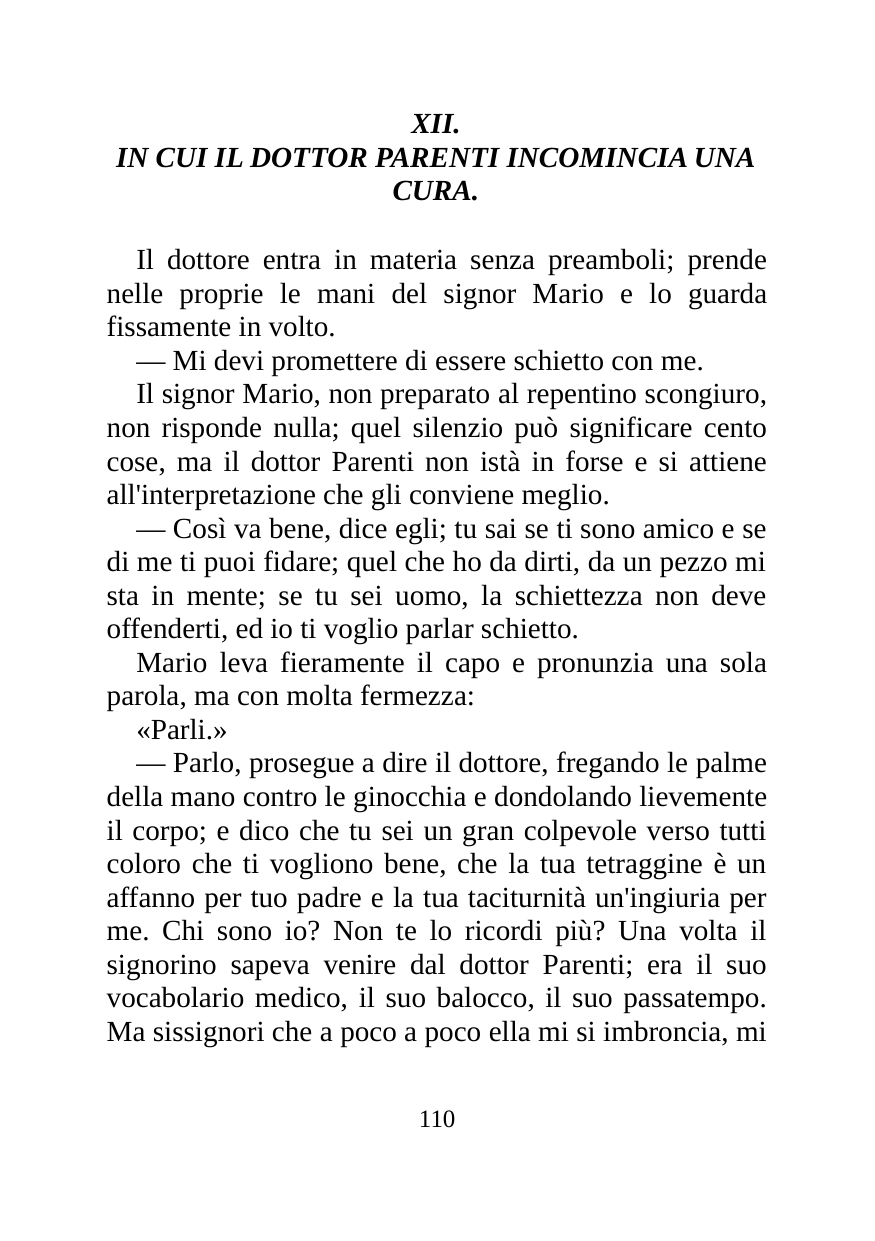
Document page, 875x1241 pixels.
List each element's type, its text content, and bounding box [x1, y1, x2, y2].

text «Parli.» [106, 712, 768, 746]
text Il dottore entra in materia senza preamboli; prende nelle proprie le mani del signor Mario e lo guarda fissamente in volto. [106, 242, 768, 343]
text Il signor Mario, non preparato al repentino scongiuro, non risponde nulla; quel silenzio può significare cento cose, ma il dottor Parenti non istà in forse e si attiene all'interpretazione che gli conviene meglio. [106, 377, 768, 511]
text — Mi devi promettere di essere schietto con me. [106, 343, 768, 377]
subtitle XII. IN CUI IL DOTTOR PARENTI INCOMINCIA UNA CURA. [106, 106, 768, 207]
text — Così va bene, dice egli; tu sai se ti sono amico e se di me ti puoi fidare; quel che ho da dirti, da un pezzo mi sta in mente; se tu sei uomo, la schiettezza non deve offenderti, ed io ti voglio parlar schietto. [106, 511, 768, 645]
text Mario leva fieramente il capo e pronunzia una sola parola, ma con molta fermezza: [106, 645, 768, 712]
text — Parlo, prosegue a dire il dottore, fregando le palme della mano contro le ginocchia e dondolando lievemente il corpo; e dico che tu sei un gran colpevole verso tutti coloro che ti vogliono bene, che la tua tetraggine è un affanno per tuo padre e la tua taciturnità un'ingiuria per me. Chi sono io? Non te lo ricordi più? Una volta il signorino sapeva venire dal dottor Parenti; era il suo vocabolario medico, il suo balocco, il suo passatempo. Ma sissignori che a poco a poco ella mi si imbroncia, mi [106, 746, 768, 1047]
